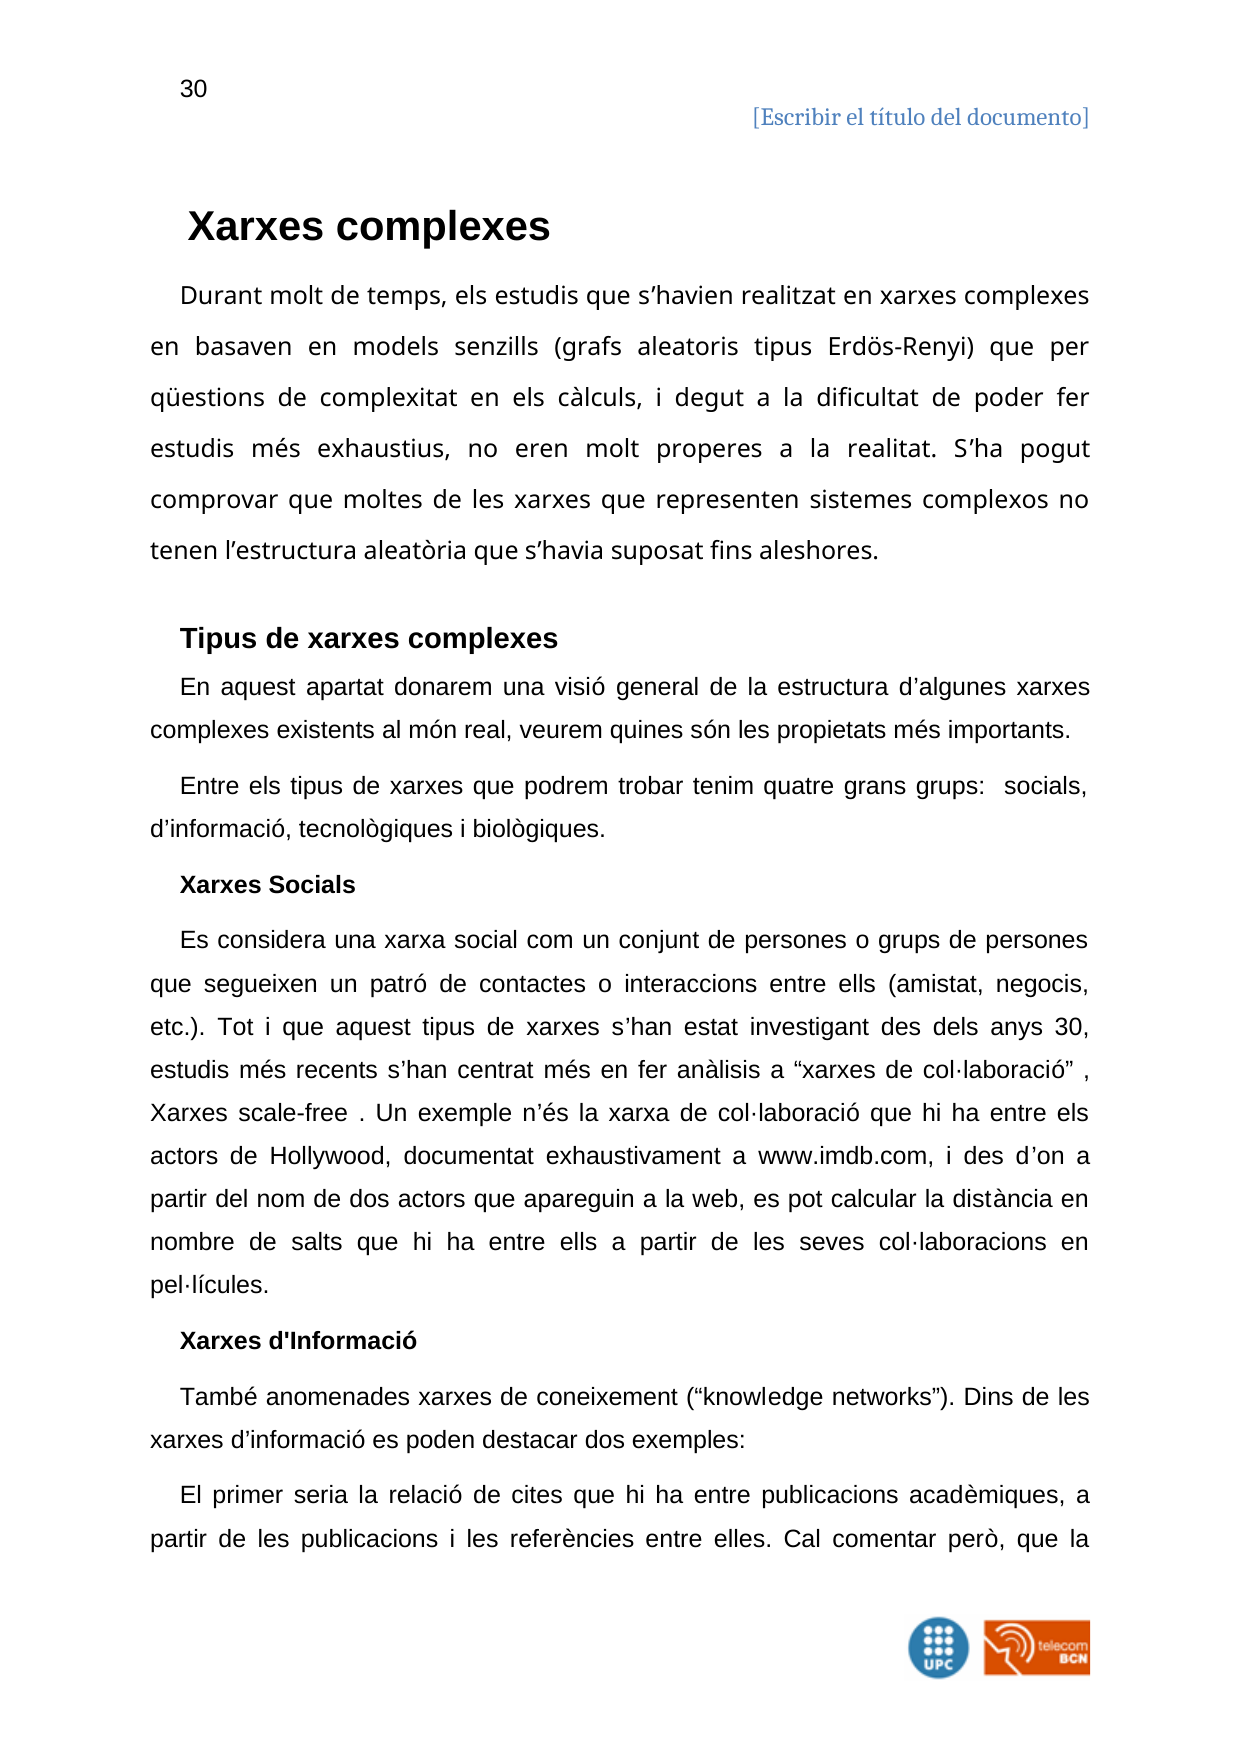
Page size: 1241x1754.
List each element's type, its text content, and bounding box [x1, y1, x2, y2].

text El primer seria la relació de cites que hi ha entre publicacions acadèmiques, a partir de les publicacions i les referències entre elles. Cal comentar però, que la [150, 1481, 1090, 1552]
picture [904, 1614, 1091, 1681]
subtitle Tipus de xarxes complexes [150, 621, 1090, 655]
text Entre els tipus de xarxes que podrem trobar tenim quatre grans grups: socials, d’informació, tecnològiques i biològiques. [150, 771, 1090, 843]
text També anomenades xarxes de coneixement (“knowledge networks”). Dins de les xarxes d’informació es poden destacar dos exemples: [150, 1382, 1090, 1454]
text En aquest apartat donarem una visió general de la estructura d’algunes xarxes complexes existents al món real, veurem quines són les propietats més importants. [150, 672, 1090, 744]
text Es considera una xarxa social com un conjunt de persones o grups de persones que segueixen un patró de contactes o interaccions entre ells (amistat, negocis, etc.). Tot i que aquest tipus de xarxes s’han estat investigant des dels anys 30, estudis més recents s’han centrat més en fer anàlisis a “xarxes de col·laboració” , Xarxes scale-free . Un exemple n’és la xarxa de col·laboració que hi ha entre els actors de Hollywood, documentat exhaustivament a www.imdb.com, i des d’on a partir del nom de dos actors que apareguin a la web, es pot calcular la distància en nombre de salts que hi ha entre ells a partir de les seves col·laboracions en pel·lícules. [150, 926, 1090, 1299]
subtitle Xarxes complexes [187, 202, 1090, 249]
text Xarxes d'Informació [150, 1326, 1090, 1355]
text Xarxes Socials [150, 870, 1090, 899]
text Durant molt de temps, els estudis que s’havien realitzat en xarxes complexes en basaven en models senzills (grafs aleatoris tipus Erdös-Renyi) que per qüestions de complexitat en els càlculs, i degut a la dificultat de poder fer estudis més exhaustius, no eren molt properes a la realitat. S’ha pogut comprovar que moltes de les xarxes que representen sistemes complexos no tenen l’estructura aleatòria que s’havia suposat fins aleshores. [150, 278, 1090, 567]
